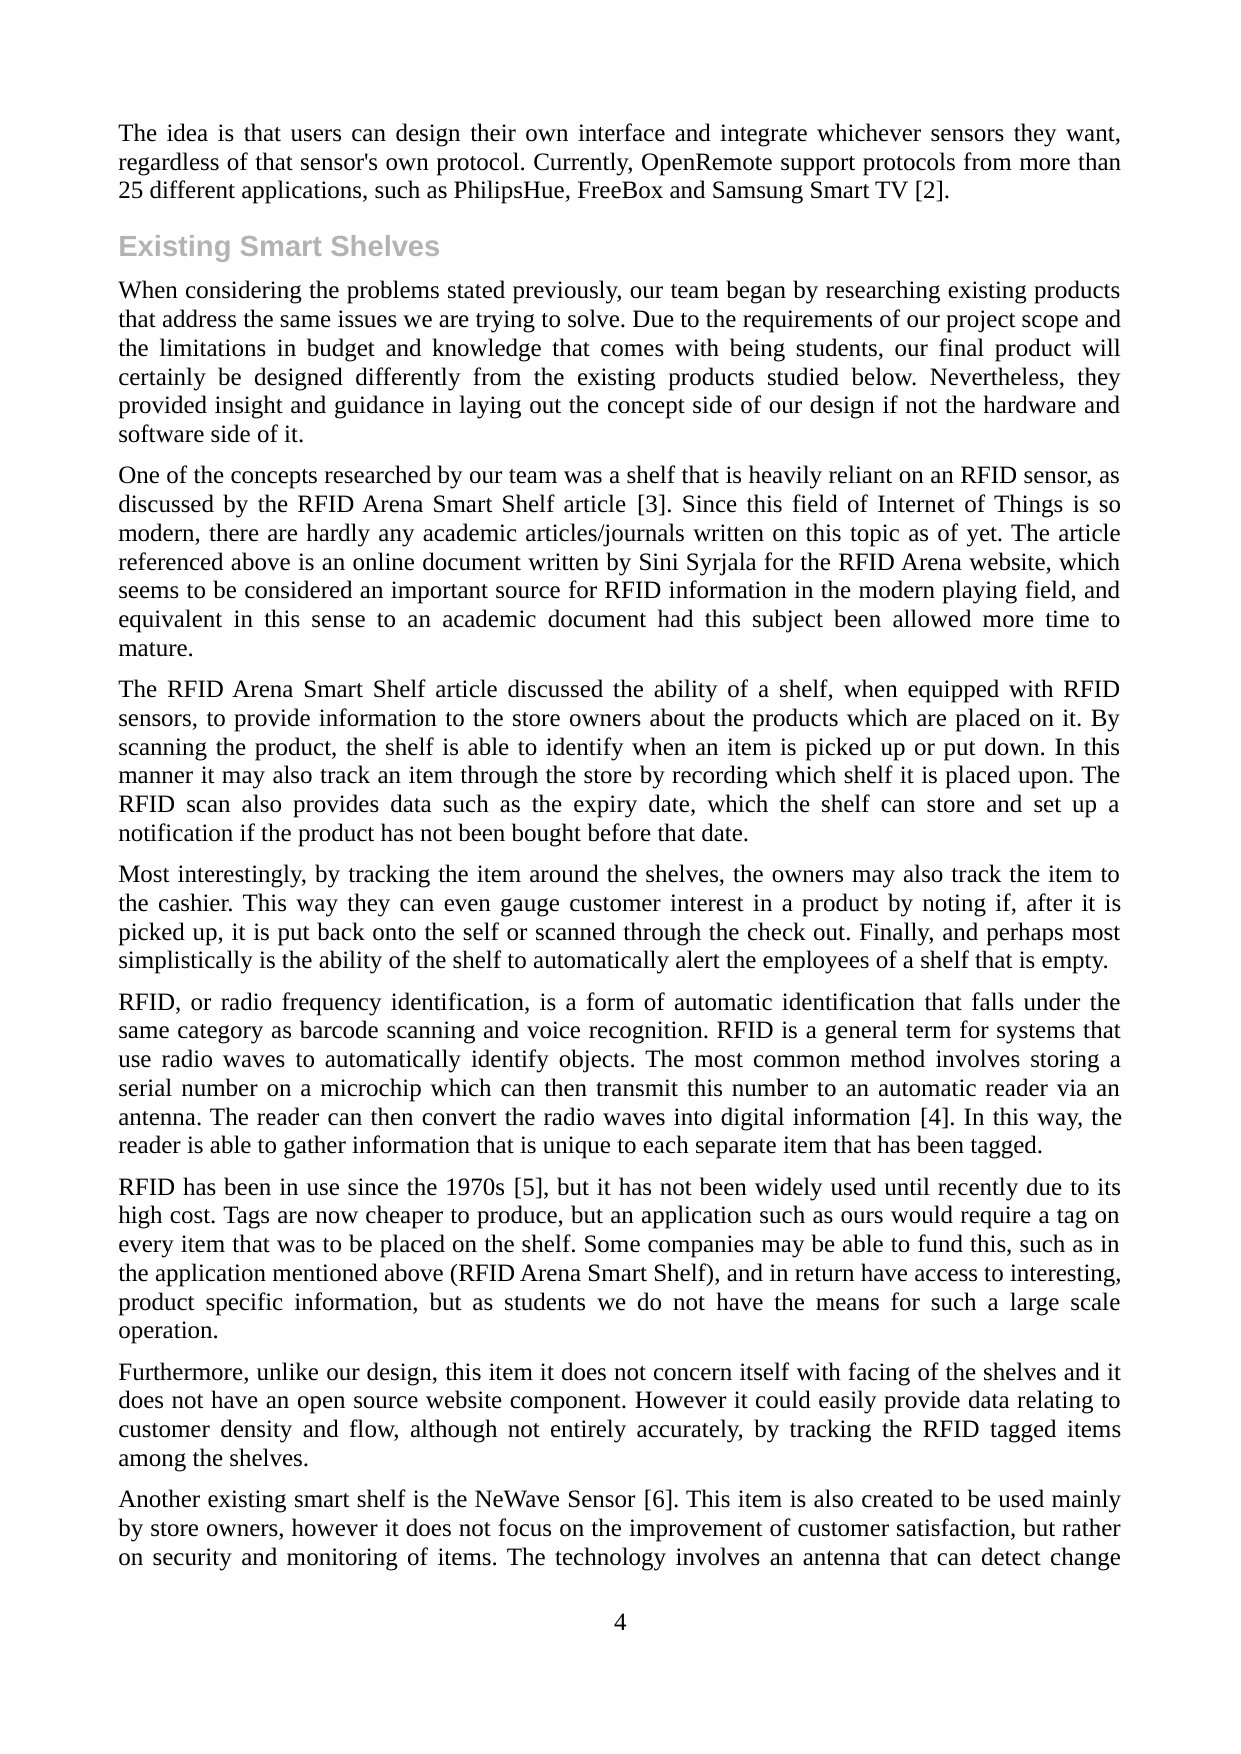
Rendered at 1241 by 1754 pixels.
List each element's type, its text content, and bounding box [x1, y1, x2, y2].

text Most interestingly, by tracking the item around the shelves, the owners may also track the item to the cashier. This way they can even gauge customer interest in a product by noting if, after it is picked up, it is put back onto the self or scanned through the check out. Finally, and perhaps most simplistically is the ability of the shelf to automatically alert the employees of a shelf that is empty. [118, 859, 1122, 974]
text One of the concepts researched by our team was a shelf that is heavily reliant on an RFID sensor, as discussed by the RFID Arena Smart Shelf article [3]. Since this field of Internet of Things is so modern, there are hardly any academic articles/journals written on this topic as of yet. The article referenced above is an online document written by Sini Syrjala for the RFID Arena website, which seems to be considered an important source for RFID information in the modern playing field, and equivalent in this sense to an academic document had this subject been allowed more time to mature. [118, 460, 1122, 662]
text The RFID Arena Smart Shelf article discussed the ability of a shelf, when equipped with RFID sensors, to provide information to the store owners about the products which are placed on it. By scanning the product, the shelf is able to identify when an item is picked up or put down. In this manner it may also track an item through the store by recording which shelf it is placed upon. The RFID scan also provides data such as the expiry date, which the shelf can store and set up a notification if the product has not been bought before that date. [118, 674, 1122, 847]
subtitle Existing Smart Shelves [118, 229, 1122, 263]
text Furthermore, unlike our design, this item it does not concern itself with facing of the shelves and it does not have an open source website component. However it could easily provide data relating to customer density and flow, although not entirely accurately, by tracking the RFID tagged items among the shelves. [118, 1357, 1122, 1472]
text Another existing smart shelf is the NeWave Sensor [6]. This item is also created to be used mainly by store owners, however it does not focus on the improvement of customer satisfaction, but rather on security and monitoring of items. The technology involves an antenna that can detect change [118, 1484, 1122, 1570]
text When considering the problems stated previously, our team began by researching existing products that address the same issues we are trying to solve. Due to the requirements of our project scope and the limitations in budget and knowledge that comes with being students, our final product will certainly be designed differently from the existing products studied below. Nevertheless, they provided insight and guidance in laying out the concept side of our design if not the hardware and software side of it. [118, 275, 1122, 448]
text RFID, or radio frequency identification, is a form of automatic identification that falls under the same category as barcode scanning and voice recognition. RFID is a general term for systems that use radio waves to automatically identify objects. The most common method involves storing a serial number on a microchip which can then transmit this number to an automatic reader via an antenna. The reader can then convert the radio waves into digital information [4]. In this way, the reader is able to gather information that is unique to each separate item that has been tagged. [118, 987, 1122, 1159]
text The idea is that users can design their own interface and integrate whichever sensors they want, regardless of that sensor's own protocol. Currently, OpenRemote support protocols from more than 25 different applications, such as PhilipsHue, FreeBox and Samsung Smart TV [2]. [118, 118, 1122, 204]
text RFID has been in use since the 1970s [5], but it has not been widely used until recently due to its high cost. Tags are now cheaper to produce, but an application such as ours would require a tag on every item that was to be placed on the shelf. Some companies may be able to fund this, such as in the application mentioned above (RFID Arena Smart Shelf), and in return have access to interesting, product specific information, but as students we do not have the means for such a large scale operation. [118, 1172, 1122, 1344]
